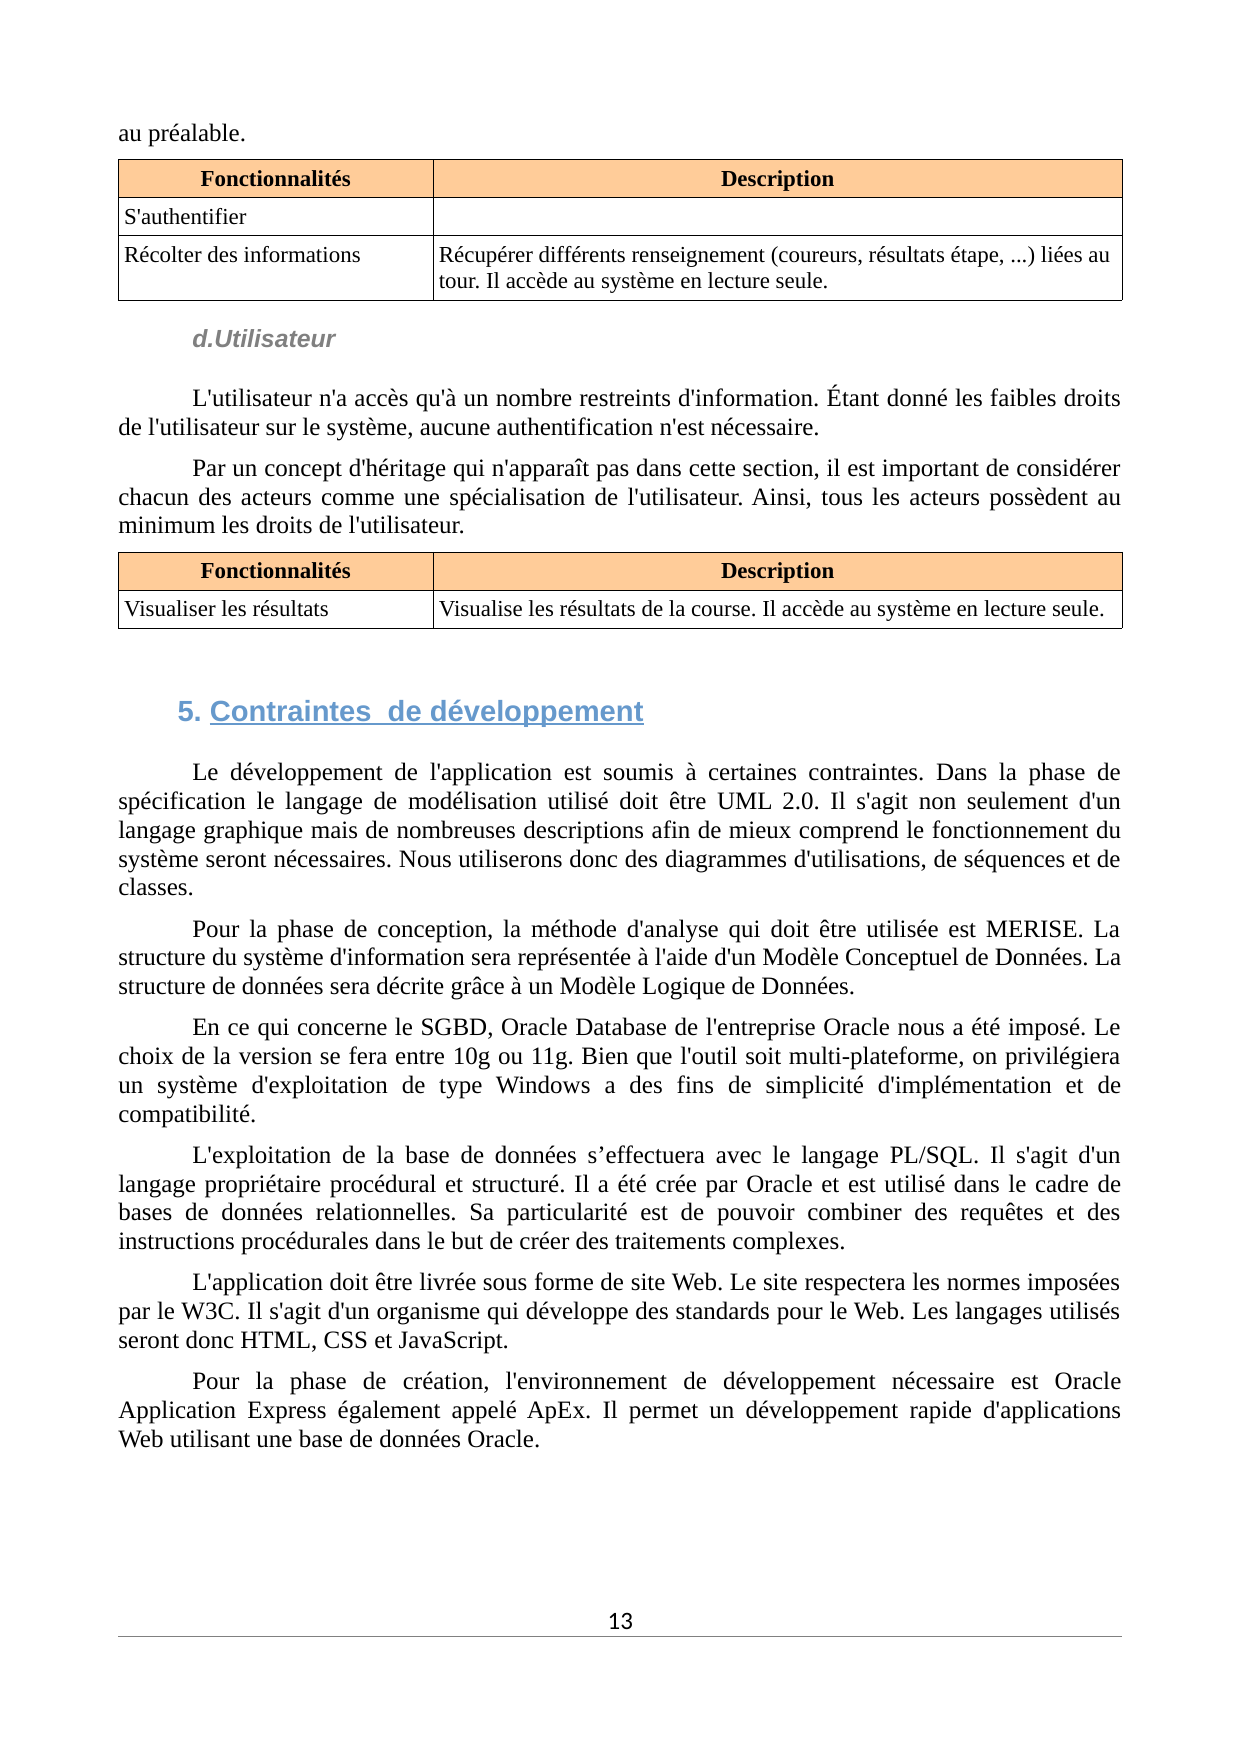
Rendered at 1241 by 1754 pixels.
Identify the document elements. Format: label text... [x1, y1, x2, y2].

text Pour la phase de conception, la méthode d'analyse qui doit être utilisée est MERISE. La structure du système d'information sera représentée à l'aide d'un Modèle Conceptuel de Données. La structure de données sera décrite grâce à un Modèle Logique de Données. [118, 914, 1122, 1000]
table_cell Visualise les résultats de la course. Il accède au système en lecture seule. [434, 591, 1122, 628]
text Par un concept d'héritage qui n'apparaît pas dans cette section, il est important de considérer chacun des acteurs comme une spécialisation de l'utilisateur. Ainsi, tous les acteurs possèdent au minimum les droits de l'utilisateur. [118, 453, 1122, 539]
table_header Description [434, 553, 1122, 590]
text L'application doit être livrée sous forme de site Web. Le site respectera les normes imposées par le W3C. Il s'agit d'un organisme qui développe des standards pour le Web. Les langages utilisés seront donc HTML, CSS et JavaScript. [118, 1267, 1122, 1354]
text En ce qui concerne le SGBD, Oracle Database de l'entreprise Oracle nous a été imposé. Le choix de la version se fera entre 10g ou 11g. Bien que l'outil soit multi-plateforme, on privilégiera un système d'exploitation de type Windows a des fins de simplicité d'implémentation et de compatibilité. [118, 1012, 1122, 1127]
table_cell S'authentifier [119, 198, 433, 235]
table_header Fonctionnalités [119, 553, 433, 590]
table_cell Récupérer différents renseignement (coureurs, résultats étape, ...) liées au tour. Il accède au système en lecture seule. [434, 236, 1122, 299]
subtitle d.Utilisateur [154, 324, 1122, 353]
table_cell [434, 198, 1122, 235]
table_cell Visualiser les résultats [119, 591, 433, 628]
text Le développement de l'application est soumis à certaines contraintes. Dans la phase de spécification le langage de modélisation utilisé doit être UML 2.0. Il s'agit non seulement d'un langage graphique mais de nombreuses descriptions afin de mieux comprend le fonctionnement du système seront nécessaires. Nous utiliserons donc des diagrammes d'utilisations, de séquences et de classes. [118, 757, 1122, 901]
table_cell Récolter des informations [119, 236, 433, 299]
table_header Description [434, 160, 1122, 197]
text L'exploitation de la base de données s’effectuera avec le langage PL/SQL. Il s'agit d'un langage propriétaire procédural et structuré. Il a été crée par Oracle et est utilisé dans le cadre de bases de données relationnelles. Sa particularité est de pouvoir combiner des requêtes et des instructions procédurales dans le but de créer des traitements complexes. [118, 1140, 1122, 1255]
table_header Fonctionnalités [119, 160, 433, 197]
text L'utilisateur n'a accès qu'à un nombre restreints d'information. Étant donné les faibles droits de l'utilisateur sur le système, aucune authentification n'est nécessaire. [118, 383, 1122, 441]
text au préalable. [118, 118, 1122, 147]
text Pour la phase de création, l'environnement de développement nécessaire est Oracle Application Express également appelé ApEx. Il permet un développement rapide d'applications Web utilisant une base de données Oracle. [118, 1366, 1122, 1452]
subtitle Contraintes de développement [177, 694, 1122, 727]
